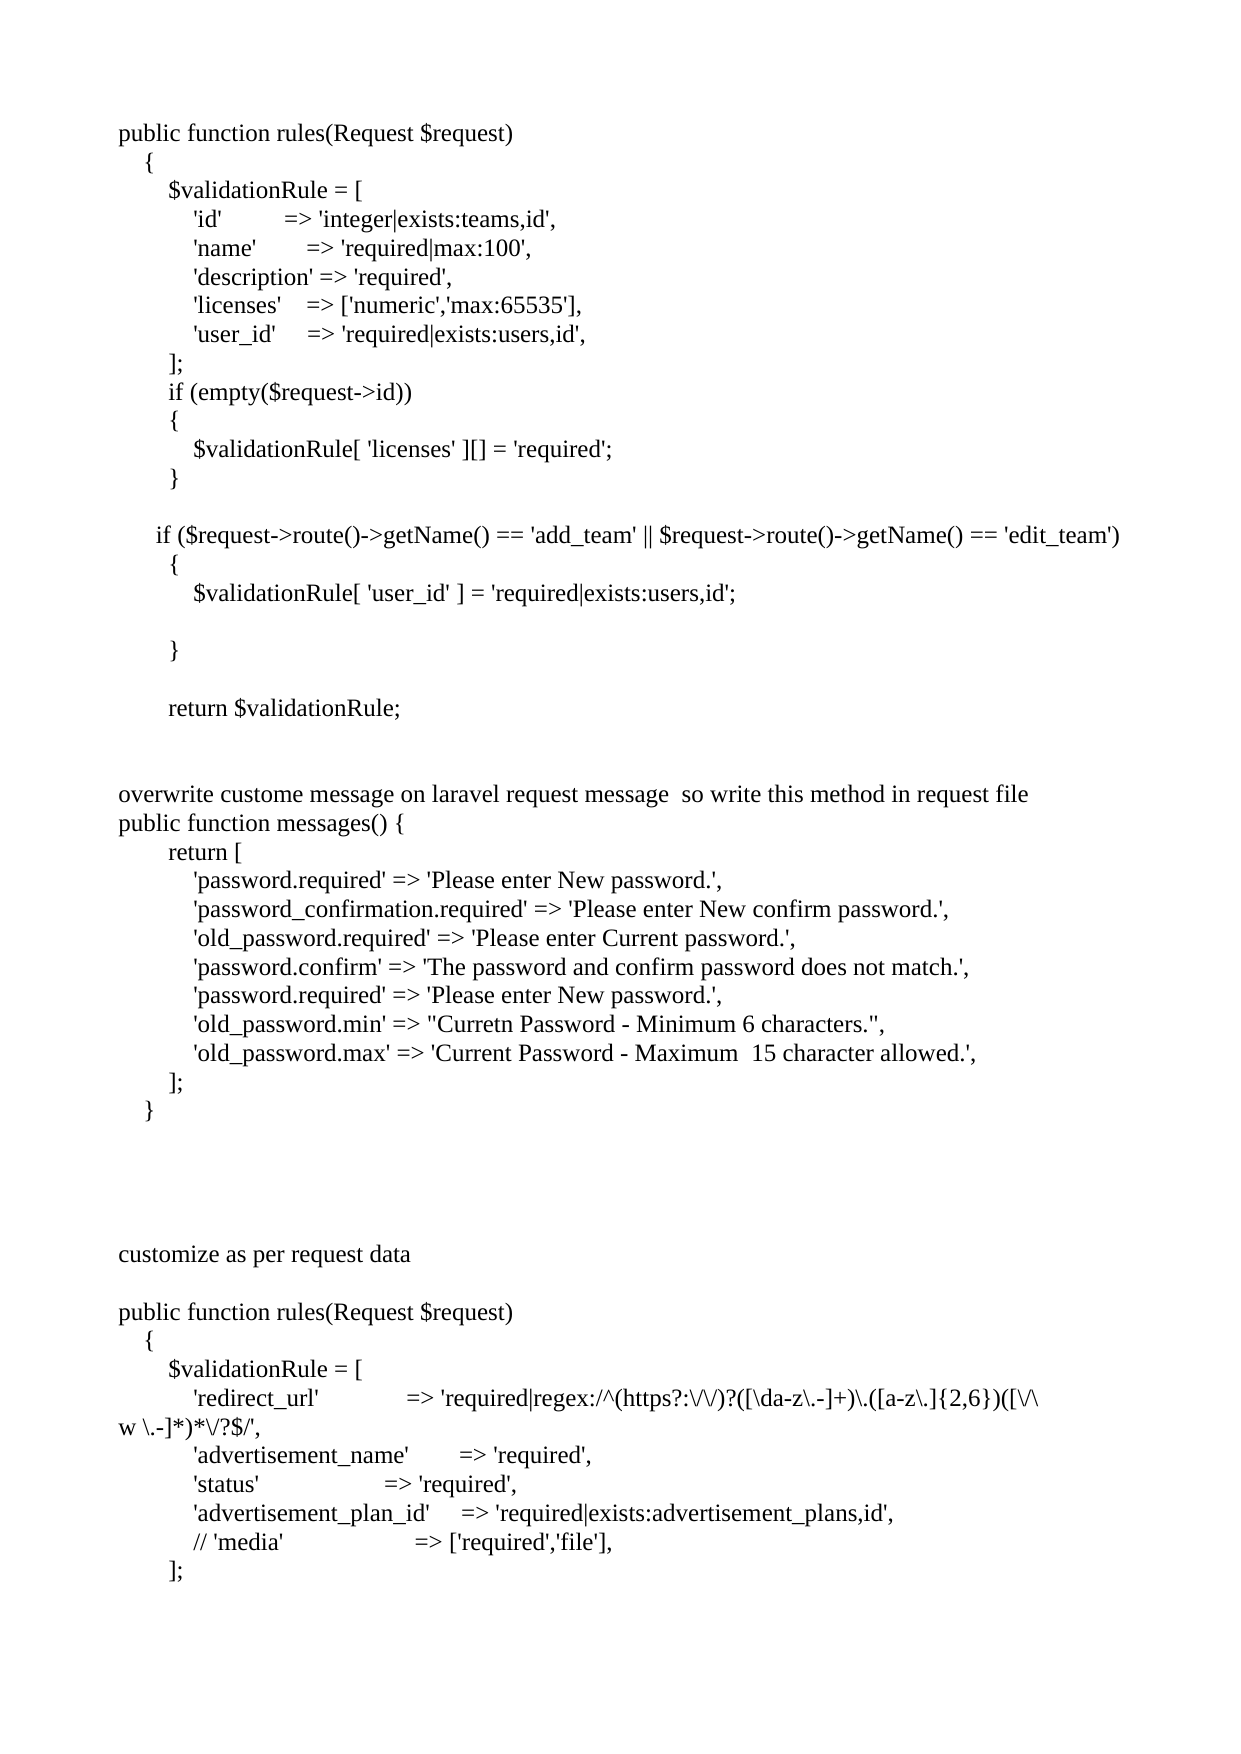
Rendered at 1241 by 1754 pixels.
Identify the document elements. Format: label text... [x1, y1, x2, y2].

text } [118, 1096, 1122, 1124]
text if ($request->route()->getName() == 'add_team' || $request->route()->getName() == 'edit_team') [118, 521, 1122, 549]
text 'id' => 'integer|exists:teams,id', [118, 204, 1122, 233]
text 'old_password.required' => 'Please enter Current password.', [118, 923, 1122, 952]
text 'description' => 'required', [118, 262, 1122, 291]
text ]; [118, 348, 1122, 377]
text } [118, 636, 1122, 664]
text 'password.confirm' => 'The password and confirm password does not match.', [118, 952, 1122, 981]
text public function rules(Request $request) [118, 118, 1122, 147]
text 'advertisement_name' => 'required', [118, 1441, 1122, 1469]
text { [118, 1326, 1122, 1354]
text ]; [118, 1067, 1122, 1096]
text 'password.required' => 'Please enter New password.', [118, 866, 1122, 894]
text 'redirect_url' => 'required|regex:/^(https?:\/\/)?([\da-z\.-]+)\.([a-z\.]{2,6})([\/\w \.-]*)*\/?$/', [118, 1383, 1122, 1441]
text } [118, 463, 1122, 492]
text public function messages() { [118, 808, 1122, 837]
text 'user_id' => 'required|exists:users,id', [118, 319, 1122, 348]
text 'password.required' => 'Please enter New password.', [118, 981, 1122, 1009]
text 'advertisement_plan_id' => 'required|exists:advertisement_plans,id', [118, 1498, 1122, 1527]
text $validationRule[ 'user_id' ] = 'required|exists:users,id'; [118, 578, 1122, 607]
text // 'media' => ['required','file'], [118, 1527, 1122, 1556]
text { [118, 549, 1122, 578]
text 'licenses' => ['numeric','max:65535'], [118, 291, 1122, 319]
text overwrite custome message on laravel request message so write this method in request file [118, 779, 1122, 808]
text { [118, 147, 1122, 176]
text ]; [118, 1556, 1122, 1584]
text 'password_confirmation.required' => 'Please enter New confirm password.', [118, 894, 1122, 923]
text $validationRule[ 'licenses' ][] = 'required'; [118, 434, 1122, 463]
text return [ [118, 837, 1122, 866]
text public function rules(Request $request) [118, 1297, 1122, 1326]
text 'old_password.min' => "Curretn Password - Minimum 6 characters.", [118, 1009, 1122, 1038]
text $validationRule = [ [118, 1354, 1122, 1383]
text if (empty($request->id)) [118, 377, 1122, 406]
text 'status' => 'required', [118, 1469, 1122, 1498]
text return $validationRule; [118, 693, 1122, 722]
text customize as per request data [118, 1239, 1122, 1268]
text { [118, 406, 1122, 434]
text 'old_password.max' => 'Current Password - Maximum 15 character allowed.', [118, 1038, 1122, 1067]
text $validationRule = [ [118, 176, 1122, 204]
text 'name' => 'required|max:100', [118, 233, 1122, 262]
